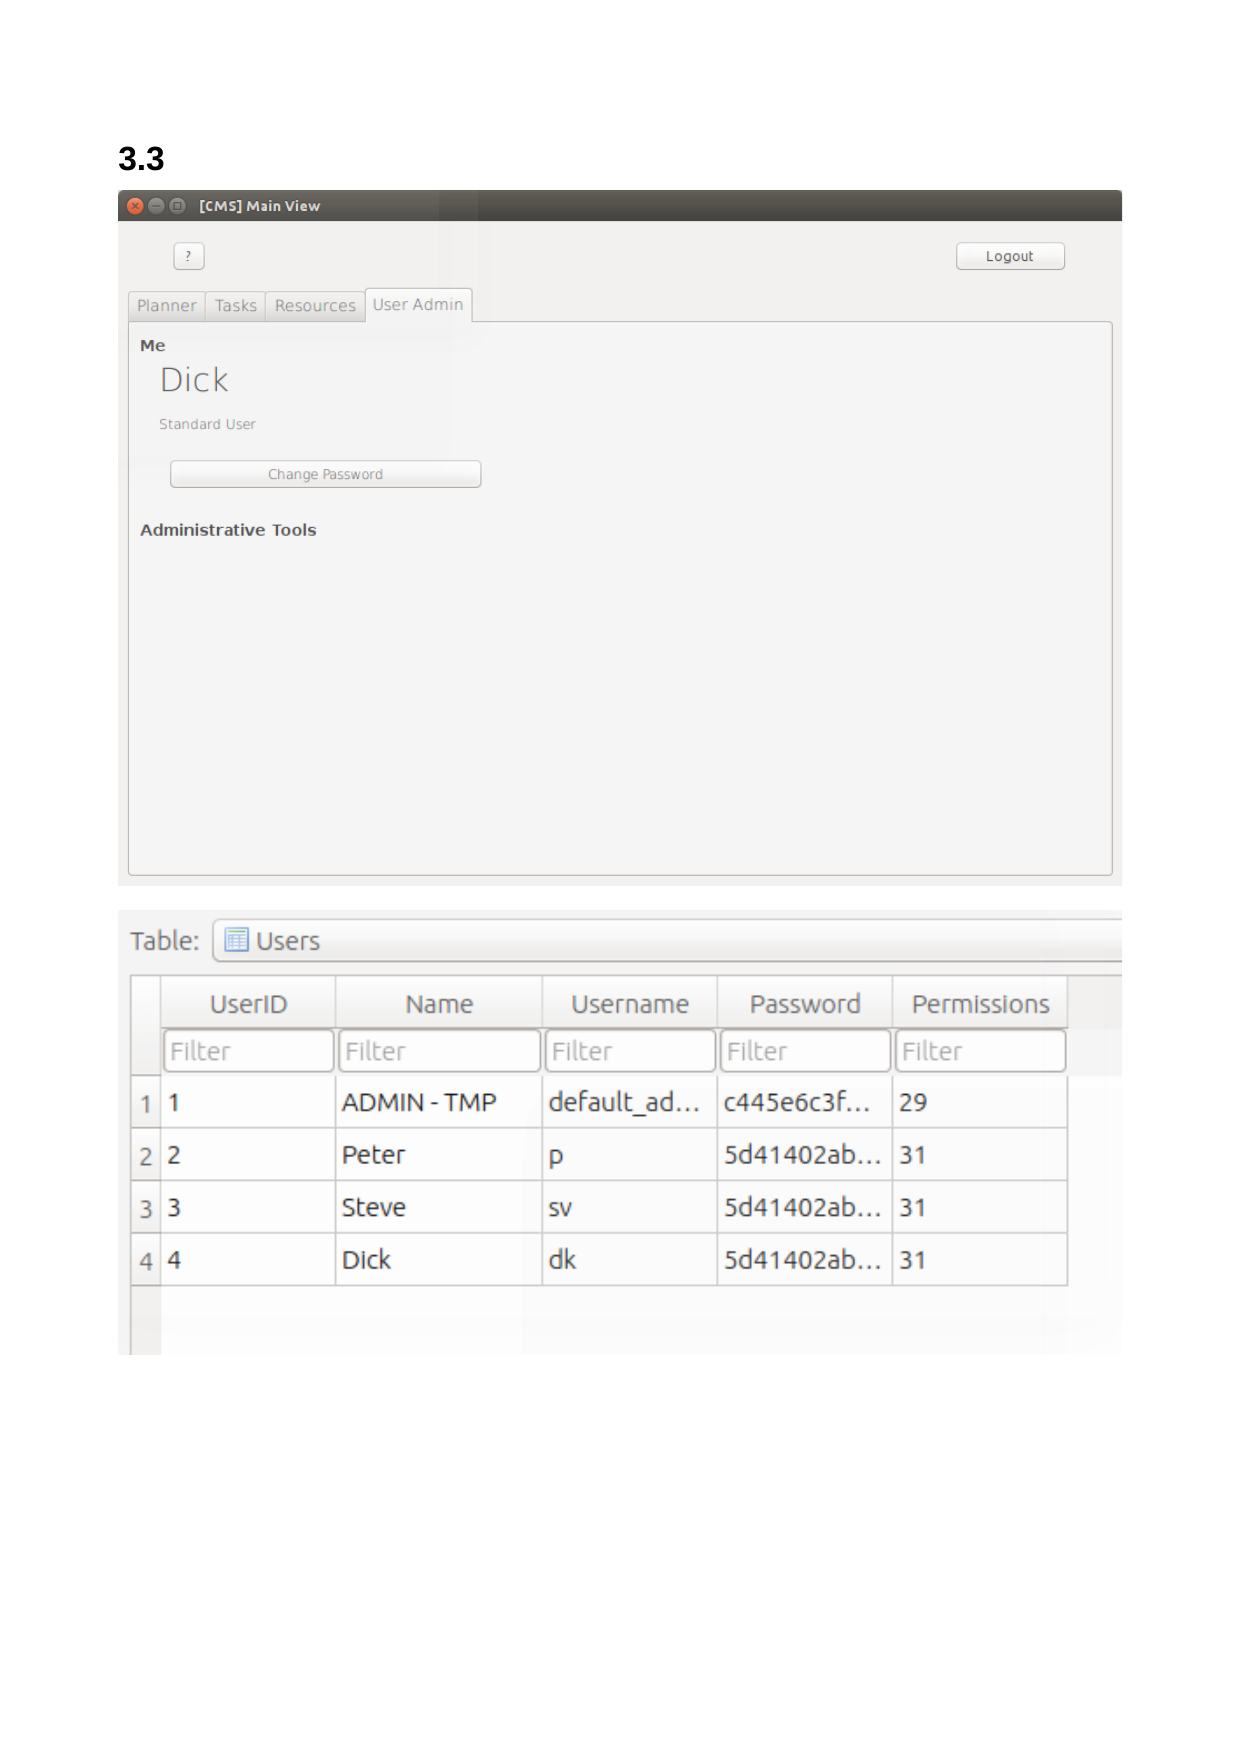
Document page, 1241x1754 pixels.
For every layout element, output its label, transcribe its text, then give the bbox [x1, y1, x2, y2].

picture [118, 910, 1123, 1355]
picture [118, 190, 1123, 886]
subtitle 3.3 [118, 139, 1122, 178]
